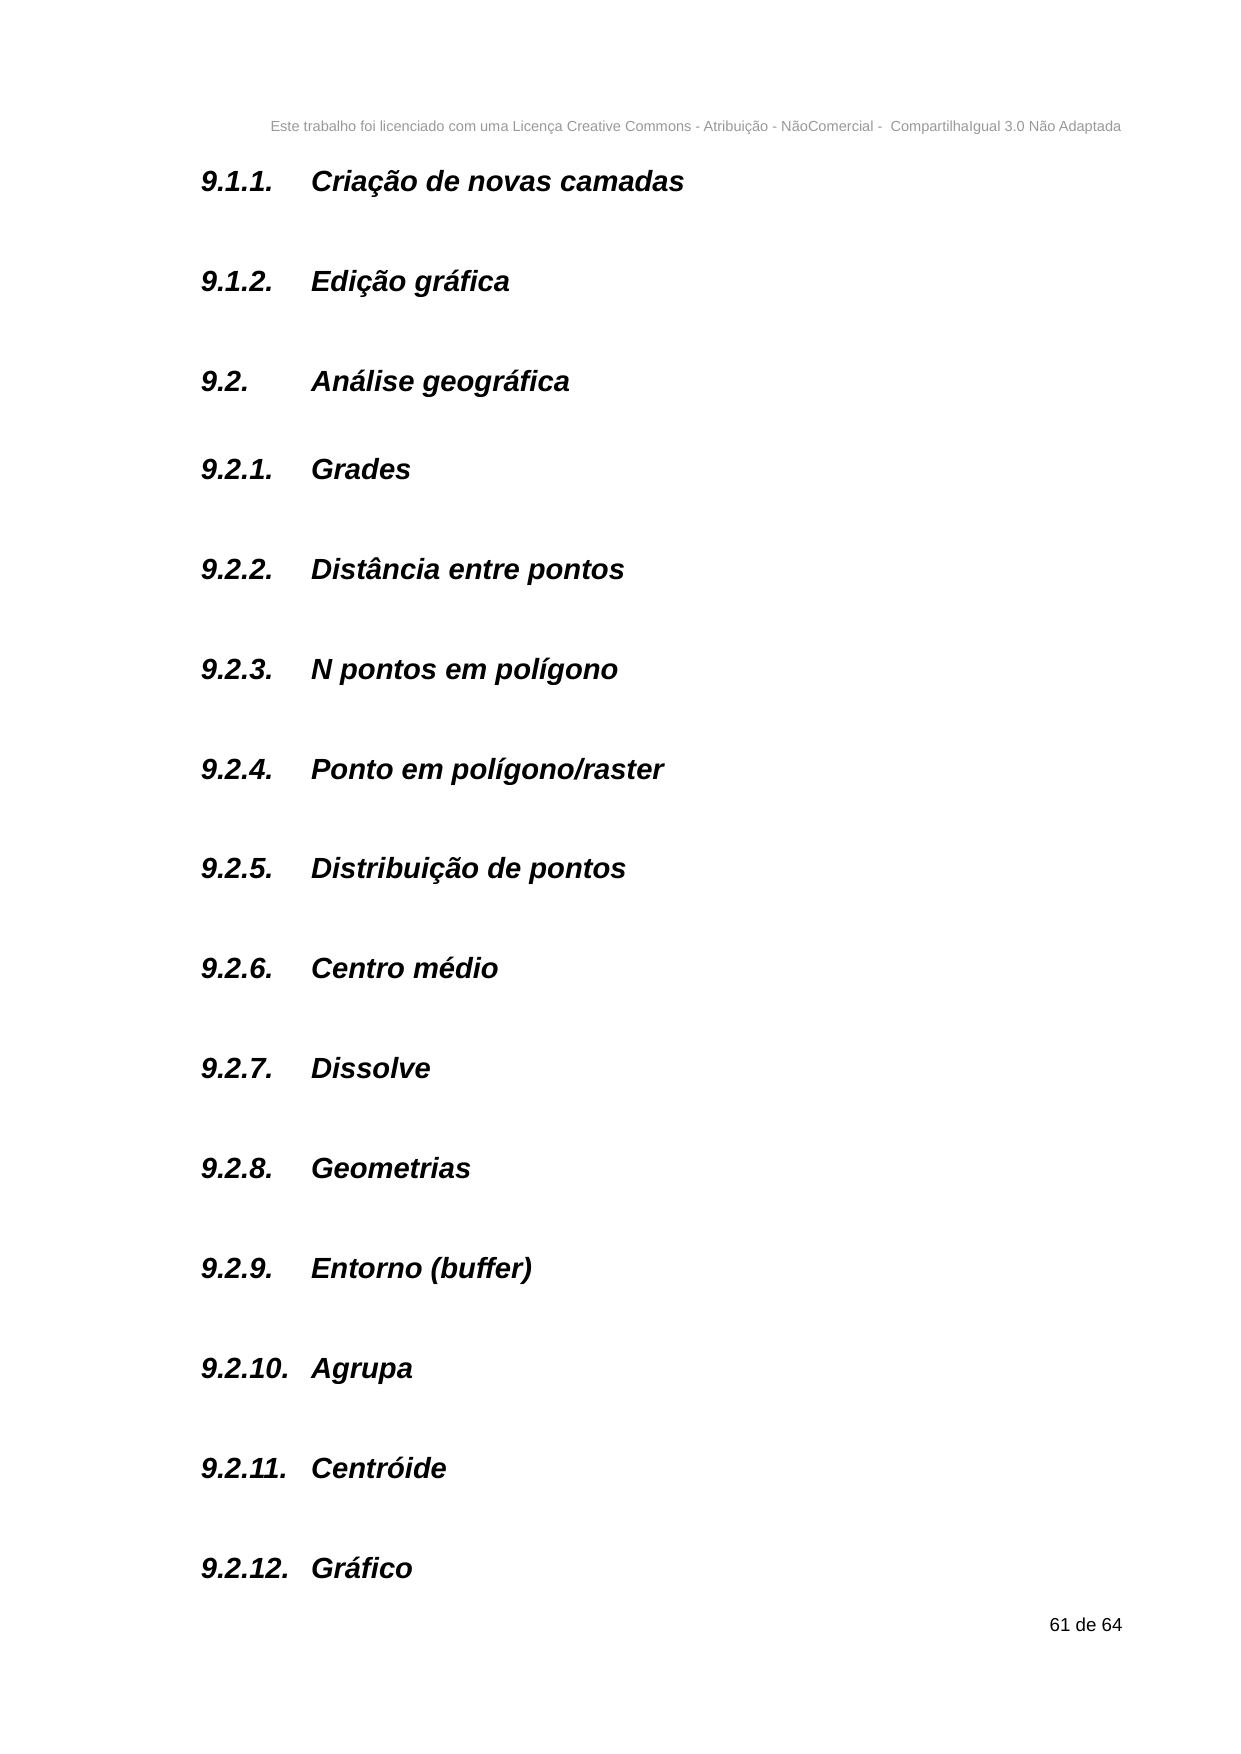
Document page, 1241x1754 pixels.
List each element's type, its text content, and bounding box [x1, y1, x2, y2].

subtitle N pontos em polígono [163, 652, 1122, 685]
subtitle Gráfico [163, 1551, 1122, 1584]
subtitle Entorno (buffer) [163, 1251, 1122, 1285]
subtitle Centro médio [163, 951, 1122, 985]
subtitle Criação de novas camadas [163, 164, 1122, 198]
subtitle Análise geográfica [163, 364, 1077, 398]
subtitle Grades [163, 452, 1122, 486]
subtitle Centróide [163, 1451, 1122, 1484]
subtitle Distribuição de pontos [163, 852, 1122, 885]
subtitle Edição gráfica [163, 264, 1122, 298]
subtitle Geometrias [163, 1151, 1122, 1185]
subtitle Dissolve [163, 1051, 1122, 1085]
subtitle Agrupa [163, 1351, 1122, 1384]
subtitle Ponto em polígono/raster [163, 752, 1122, 785]
subtitle Distância entre pontos [163, 552, 1122, 585]
